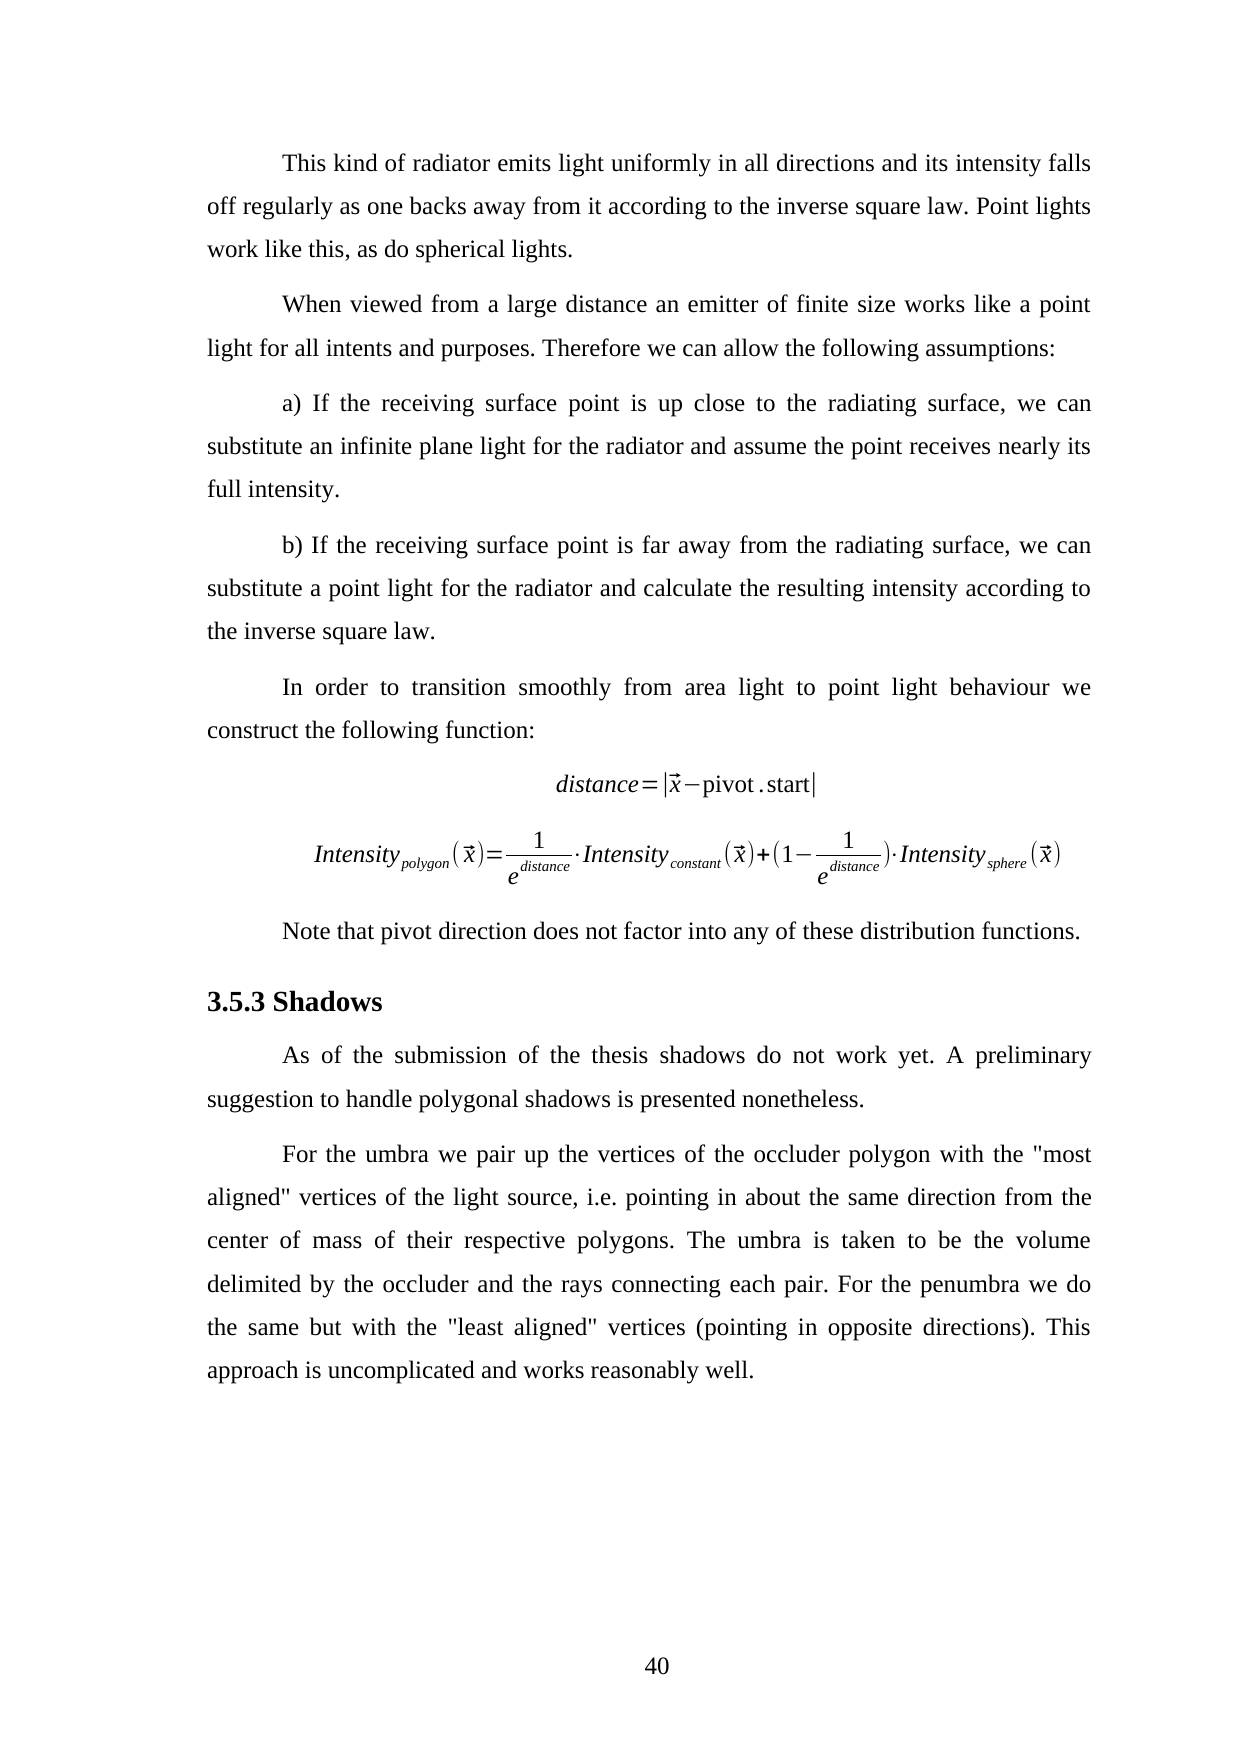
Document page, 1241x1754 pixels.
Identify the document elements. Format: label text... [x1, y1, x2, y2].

text a) If the receiving surface point is up close to the radiating surface, we can substitute an infinite plane light for the radiator and assume the point receives nearly its full intensity. [207, 388, 1092, 503]
text In order to transition smoothly from area light to point light behaviour we construct the following function: [207, 672, 1092, 744]
text As of the submission of the thesis shadows do not work yet. A preliminary suggestion to handle polygonal shadows is presented nonetheless. [207, 1041, 1092, 1112]
text When viewed from a large distance an emitter of finite size works like a point light for all intents and purposes. Therefore we can allow the following assumptions: [207, 289, 1092, 361]
text Note that pivot direction does not factor into any of these distribution functions. [207, 916, 1092, 945]
text For the umbra we pair up the vertices of the occluder polygon with the "most aligned" vertices of the light source, i.e. pointing in about the same direction from the center of mass of their respective polygons. The umbra is taken to be the volume delimited by the occluder and the rays connecting each pair. For the penumbra we do the same but with the "least aligned" vertices (pointing in opposite directions). This approach is uncomplicated and works reasonably well. [207, 1139, 1092, 1384]
text b) If the receiving surface point is far away from the radiating surface, we can substitute a point light for the radiator and calculate the resulting intensity according to the inverse square law. [207, 530, 1092, 645]
text This kind of radiator emits light uniformly in all directions and its intensity falls off regularly as one backs away from it according to the inverse square law. Point lights work like this, as do spherical lights. [207, 148, 1092, 263]
subtitle Shadows [207, 984, 1092, 1018]
